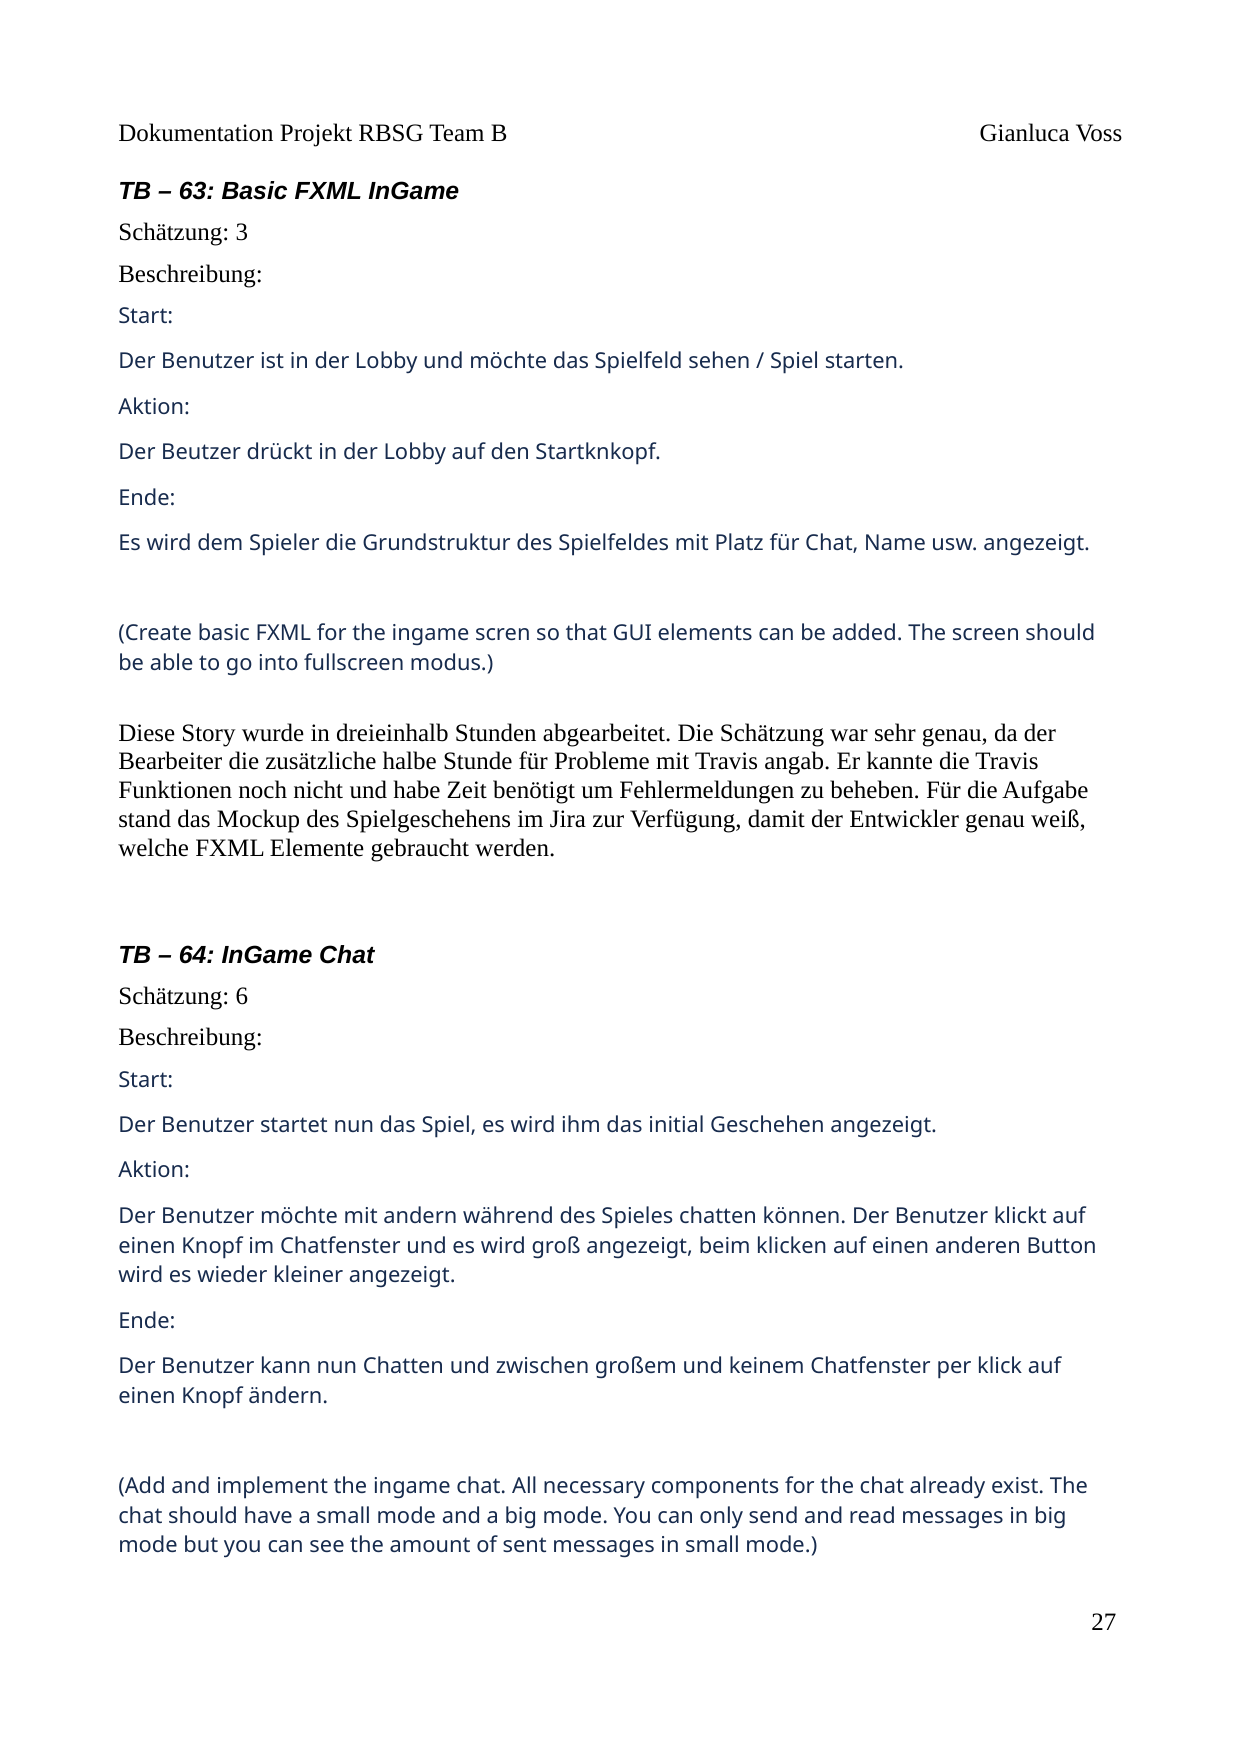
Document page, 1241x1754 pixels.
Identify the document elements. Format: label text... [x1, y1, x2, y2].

text Der Benutzer ist in der Lobby und möchte das Spielfeld sehen / Spiel starten. [118, 345, 1122, 375]
text Start: [118, 300, 1122, 330]
text Der Benutzer kann nun Chatten und zwischen großem und keinem Chatfenster per klick auf einen Knopf ändern. [118, 1350, 1122, 1410]
text Aktion: [118, 391, 1122, 421]
subtitle TB – 64: InGame Chat [118, 940, 1122, 969]
text Der Benutzer möchte mit andern während des Spieles chatten können. Der Benutzer klickt auf einen Knopf im Chatfenster und es wird groß angezeigt, beim klicken auf einen anderen Button wird es wieder kleiner angezeigt. [118, 1200, 1122, 1289]
text Der Benutzer startet nun das Spiel, es wird ihm das initial Geschehen angezeigt. [118, 1109, 1122, 1139]
text Schätzung: 3 [118, 217, 1122, 246]
text Start: [118, 1064, 1122, 1093]
text Ende: [118, 482, 1122, 511]
text Es wird dem Spieler die Grundstruktur des Spielfeldes mit Platz für Chat, Name usw. angezeigt. [118, 527, 1122, 557]
text Aktion: [118, 1154, 1122, 1184]
text Ende: [118, 1305, 1122, 1335]
text (Create basic FXML for the ingame scren so that GUI elements can be added. The screen should be able to go into fullscreen modus.) [118, 617, 1122, 676]
text Beschreibung: [118, 1022, 1122, 1051]
subtitle TB – 63: Basic FXML InGame [118, 176, 1122, 205]
text Der Beutzer drückt in der Lobby auf den Startknkopf. [118, 436, 1122, 466]
text Beschreibung: [118, 259, 1122, 287]
text (Add and implement the ingame chat. All necessary components for the chat already exist. The chat should have a small mode and a big mode. You can only send and read messages in big mode but you can see the amount of sent messages in small mode.) [118, 1470, 1122, 1559]
text Schätzung: 6 [118, 981, 1122, 1010]
text Diese Story wurde in dreieinhalb Stunden abgearbeitet. Die Schätzung war sehr genau, da der Bearbeiter die zusätzliche halbe Stunde für Probleme mit Travis angab. Er kannte die Travis Funktionen noch nicht und habe Zeit benötigt um Fehlermeldungen zu beheben. Für die Aufgabe stand das Mockup des Spielgeschehens im Jira zur Verfügung, damit der Entwickler genau weiß, welche FXML Elemente gebraucht werden. [118, 718, 1122, 861]
